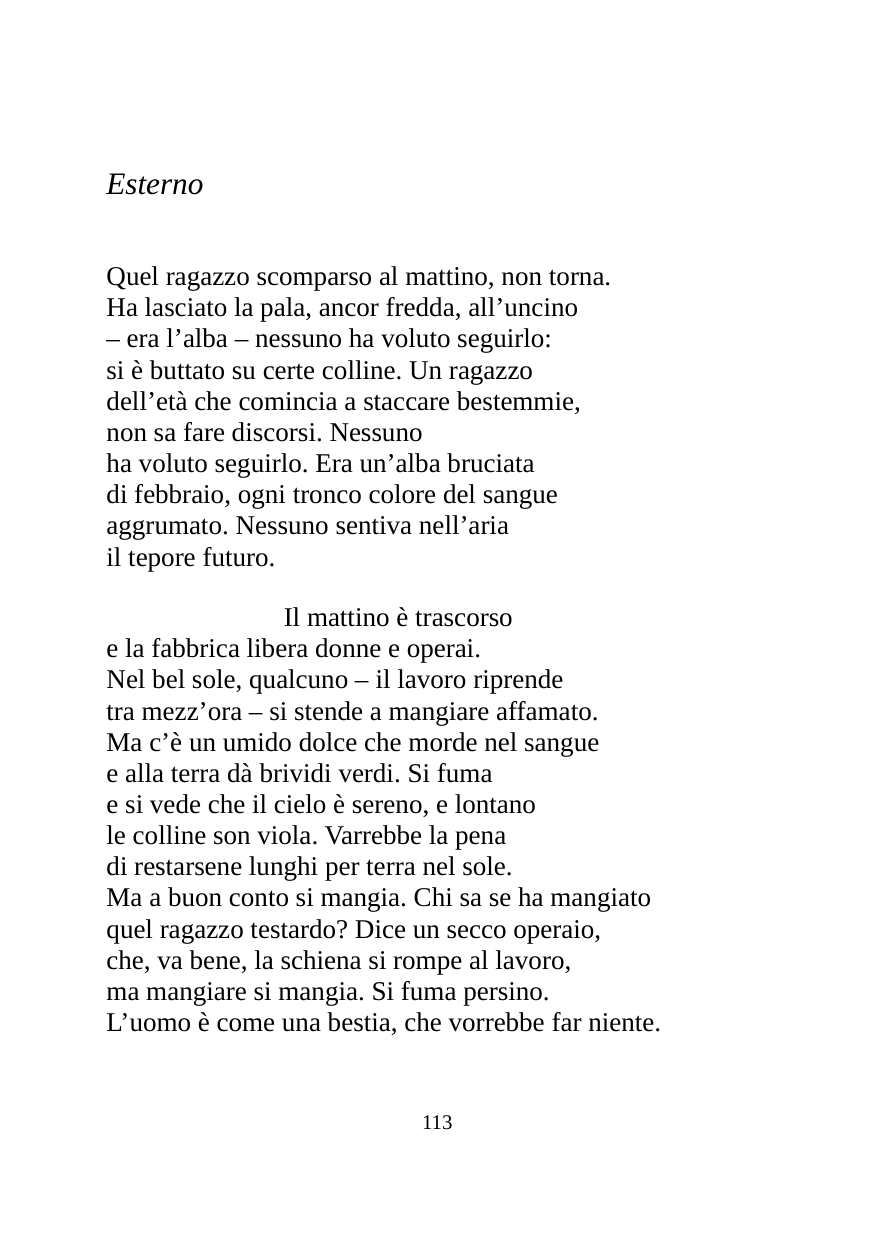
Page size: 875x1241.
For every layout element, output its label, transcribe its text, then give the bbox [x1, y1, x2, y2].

text Il mattino è trascorso e la fabbrica libera donne e operai. Nel bel sole, qualcuno – il lavoro riprende tra mezz’ora – si stende a mangiare affamato. Ma c’è un umido dolce che morde nel sangue e alla terra dà brividi verdi. Si fuma e si vede che il cielo è sereno, e lontano le colline son viola. Varrebbe la pena di restarsene lunghi per terra nel sole. Ma a buon conto si mangia. Chi sa se ha mangiato quel ragazzo testardo? Dice un secco operaio, che, va bene, la schiena si rompe al lavoro, ma mangiare si mangia. Si fuma persino. L’uomo è come una bestia, che vorrebbe far niente. [106, 601, 768, 1037]
text Quel ragazzo scomparso al mattino, non torna. Ha lasciato la pala, ancor fredda, all’uncino – era l’alba – nessuno ha voluto seguirlo: si è buttato su certe colline. Un ragazzo dell’età che comincia a staccare bestemmie, non sa fare discorsi. Nessuno ha voluto seguirlo. Era un’alba bruciata di febbraio, ogni tronco colore del sangue aggrumato. Nessuno sentiva nell’aria il tepore futuro. [106, 260, 768, 572]
subtitle Esterno [106, 165, 768, 201]
